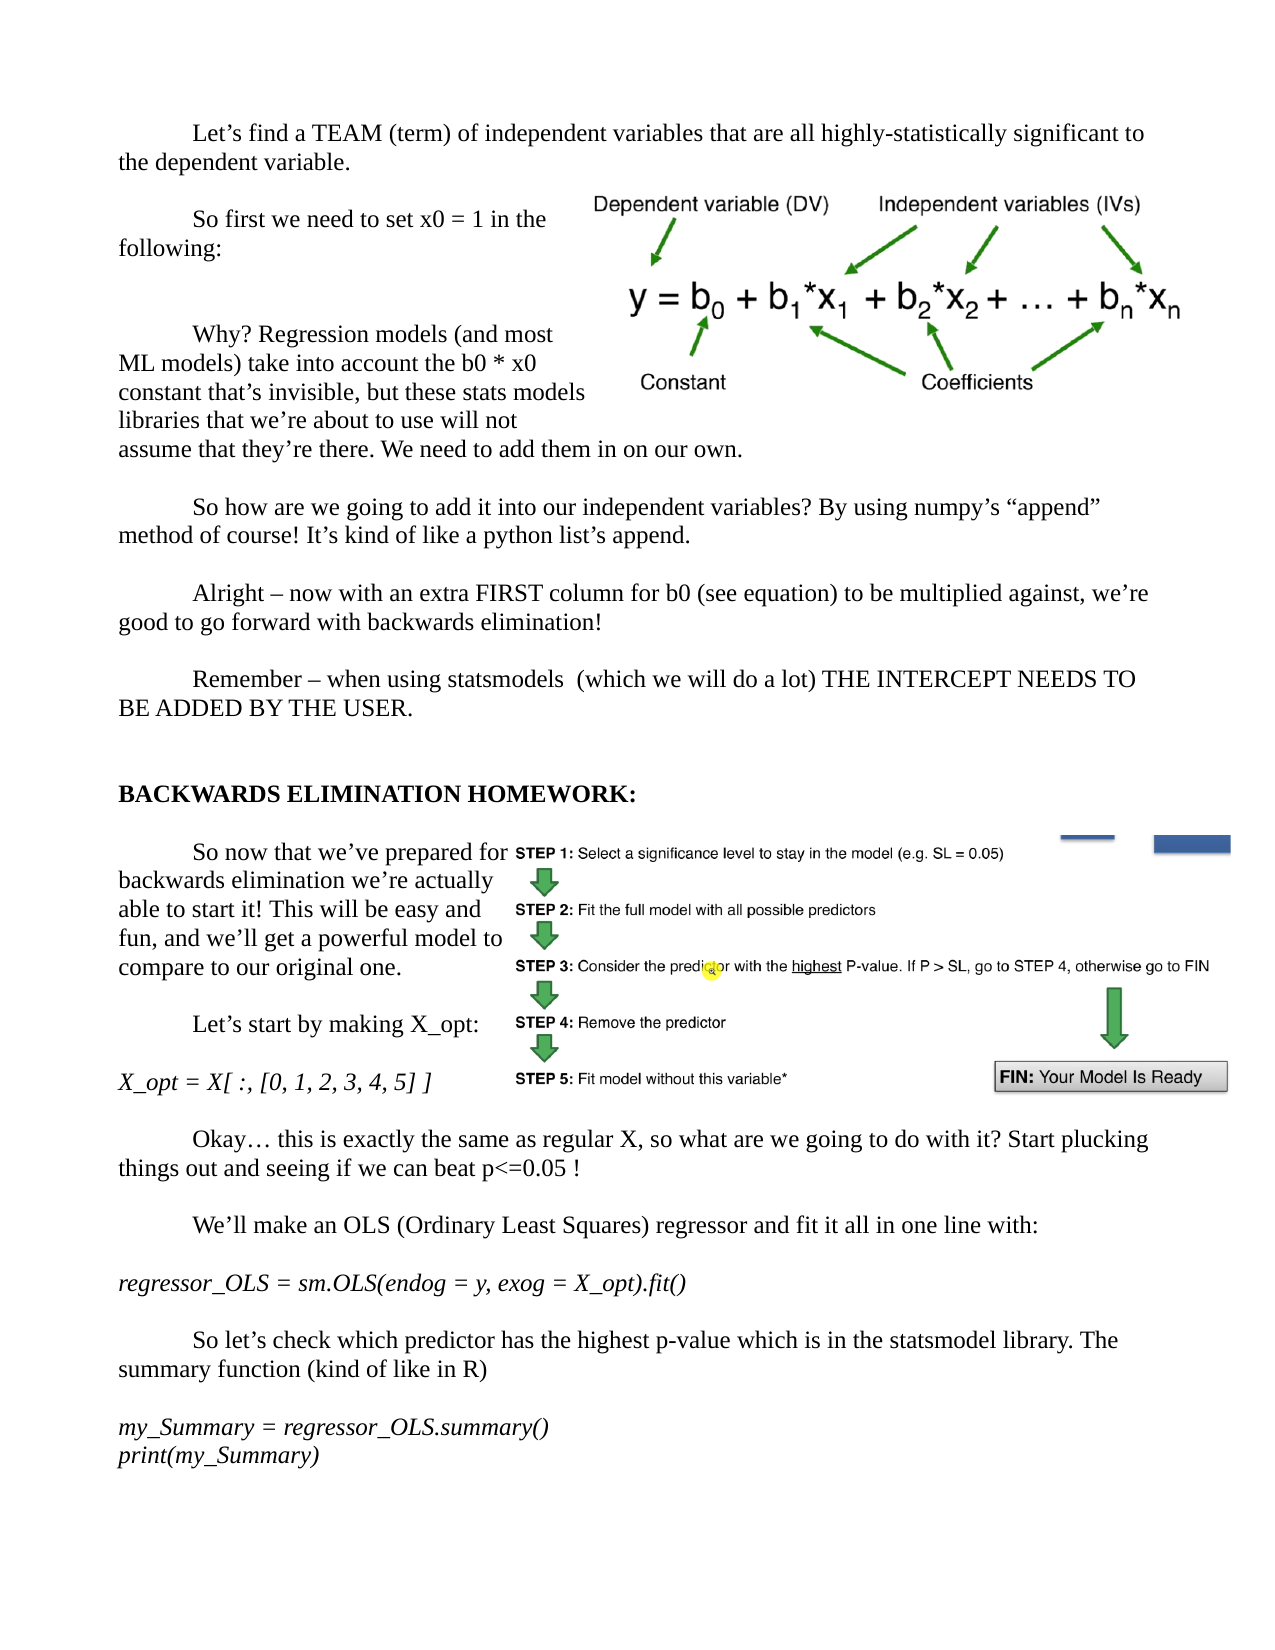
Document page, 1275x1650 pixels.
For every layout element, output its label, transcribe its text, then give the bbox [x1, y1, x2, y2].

text Let’s start by making X_opt: [118, 1009, 513, 1038]
text my_Summary = regressor_OLS.summary() [118, 1412, 1157, 1441]
text Remember – when using statsmodels (which we will do a lot) THE INTERCEPT NEEDS TO BE ADDED BY THE USER. [118, 664, 1157, 722]
text So let’s check which predictor has the highest p-value which is in the statsmodel library. The summary function (kind of like in R) [118, 1326, 1157, 1383]
text So how are we going to add it into our independent variables? By using numpy’s “append” method of course! It’s kind of like a python list’s append. [118, 492, 1157, 549]
text X_opt = X[ :, [0, 1, 2, 3, 4, 5] ] [118, 1067, 513, 1096]
text regressor_OLS = sm.OLS(endog = y, exog = X_opt).fit() [118, 1268, 1157, 1297]
text Why? Regression models (and most ML models) take into account the b0 * x0 constant that’s invisible, but these stats models libraries that we’re about to use will not assume that they’re there. We need to add them in on our own. [118, 319, 1157, 463]
picture [593, 175, 1191, 410]
text BACKWARDS ELIMINATION HOMEWORK: [118, 779, 1157, 808]
text We’ll make an OLS (Ordinary Least Squares) regressor and fit it all in one line with: [118, 1211, 1157, 1239]
picture [513, 835, 1231, 1098]
text Let’s find a TEAM (term) of independent variables that are all highly-statistically significant to the dependent variable. [118, 118, 1157, 176]
text Alright – now with an extra FIRST column for b0 (see equation) to be multiplied against, we’re good to go forward with backwards elimination! [118, 578, 1157, 636]
text So now that we’ve prepared for backwards elimination we’re actually able to start it! This will be easy and fun, and we’ll get a powerful model to compare to our original one. [118, 837, 513, 981]
text print(my_Summary) [118, 1441, 1157, 1469]
text So first we need to set x0 = 1 in the following: [118, 204, 593, 262]
text Okay… this is exactly the same as regular X, so what are we going to do with it? Start plucking things out and seeing if we can beat p<=0.05 ! [118, 1124, 1157, 1182]
